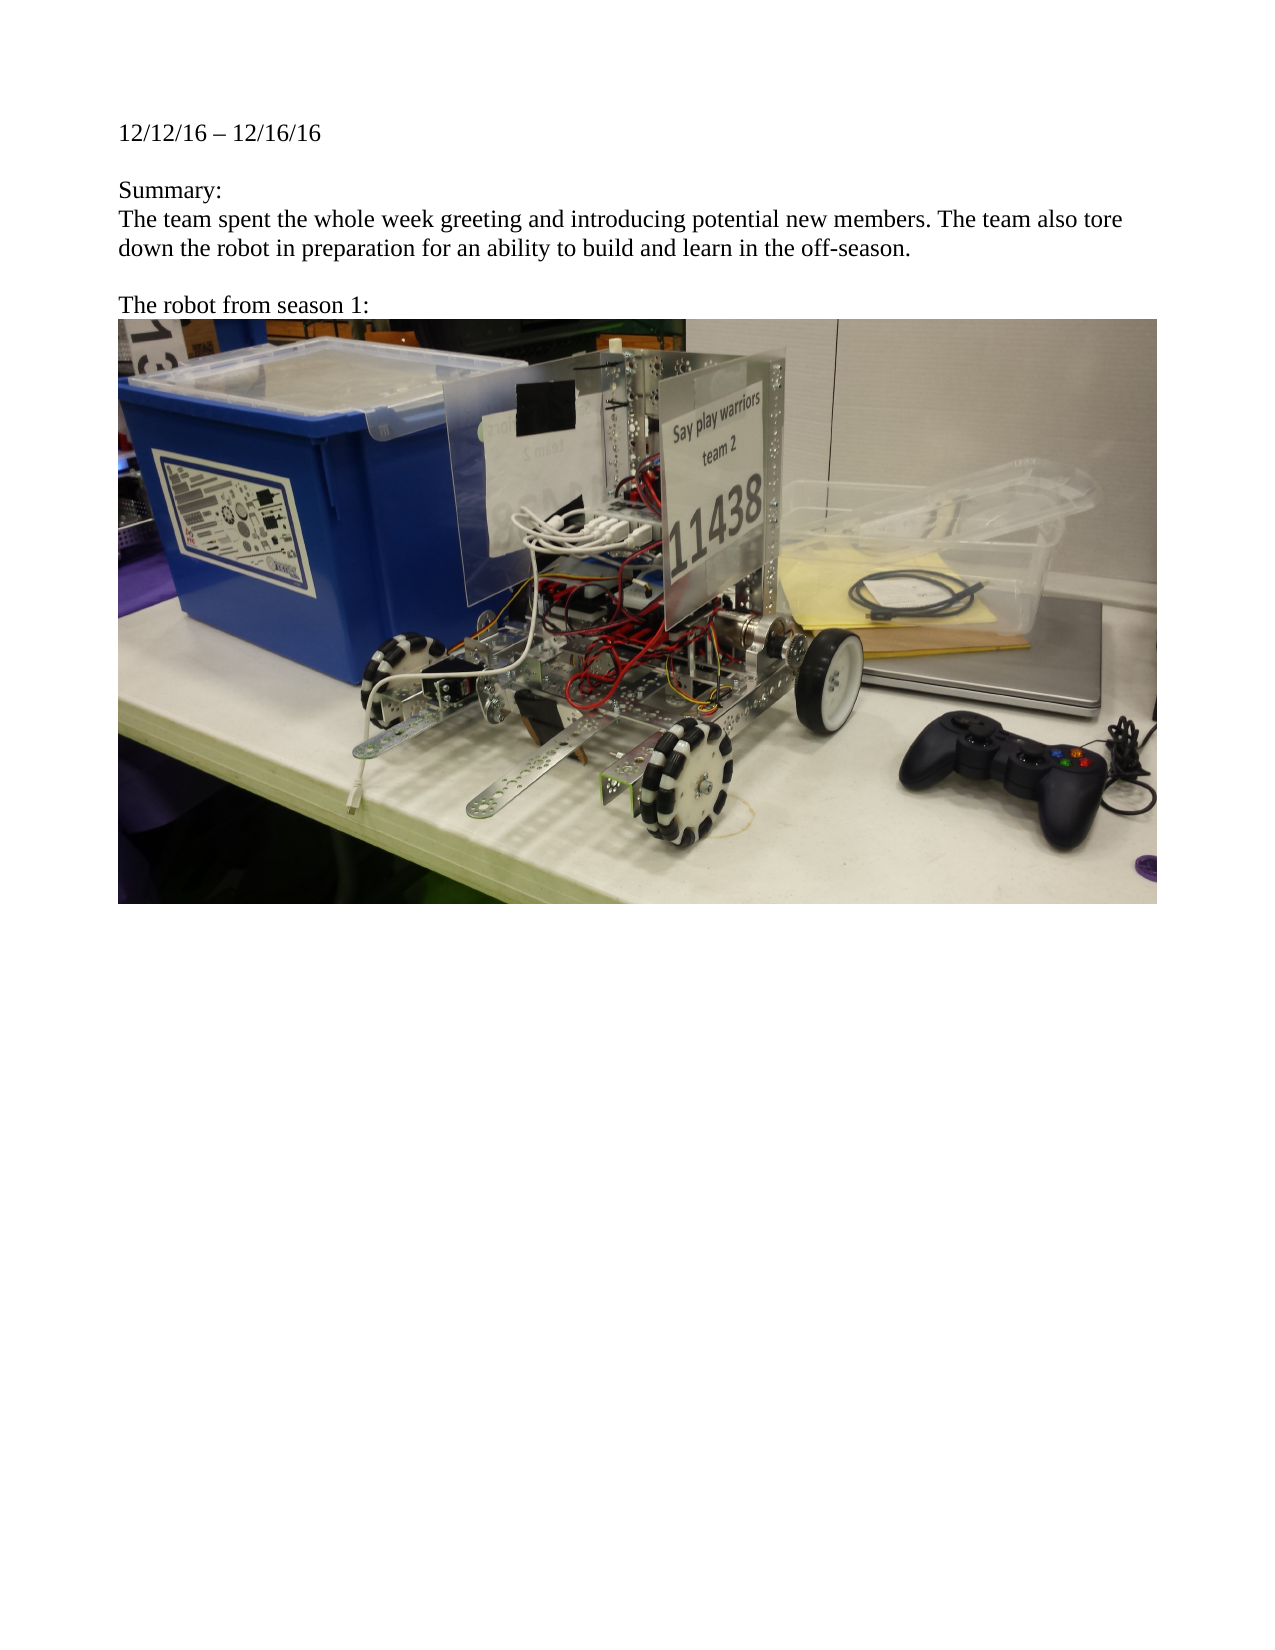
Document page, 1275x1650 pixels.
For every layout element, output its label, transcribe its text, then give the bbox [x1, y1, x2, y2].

text The team spent the whole week greeting and introducing potential new members. The team also tore down the robot in preparation for an ability to build and learn in the off-season. [118, 204, 1157, 262]
text 12/12/16 – 12/16/16 [118, 118, 1157, 147]
text The robot from season 1: [118, 291, 1157, 319]
picture [118, 319, 1157, 904]
text Summary: [118, 176, 1157, 204]
